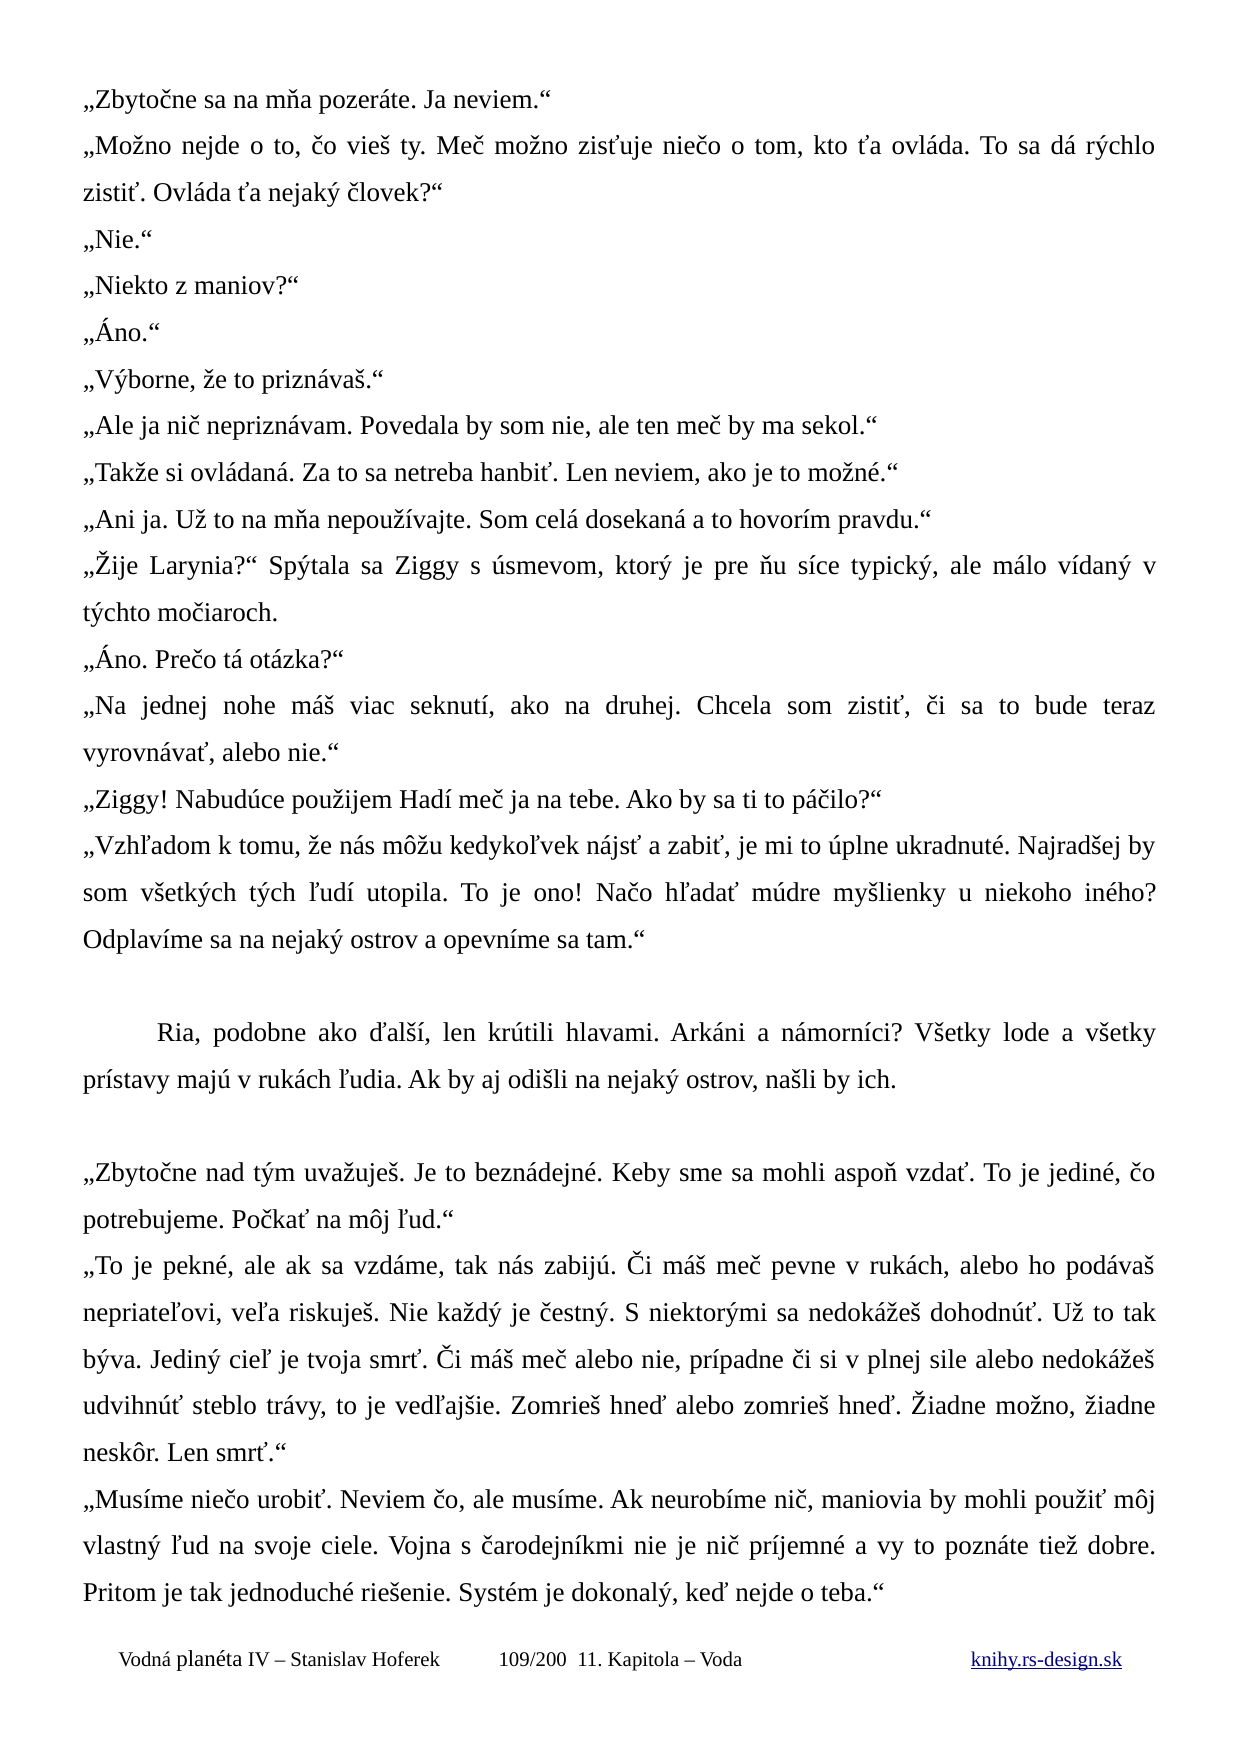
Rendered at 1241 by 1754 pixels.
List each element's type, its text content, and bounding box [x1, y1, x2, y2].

text „Musíme niečo urobiť. Neviem čo, ale musíme. Ak neurobíme nič, maniovia by mohli použiť môj vlastný ľud na svoje ciele. Vojna s čarodejníkmi nie je nič príjemné a vy to poznáte tiež dobre. Pritom je tak jednoduché riešenie. Systém je dokonalý, keď nejde o teba.“ [83, 1483, 1157, 1607]
text „Ale ja nič nepriznávam. Povedala by som nie, ale ten meč by ma sekol.“ [83, 409, 1157, 441]
text „Nie.“ [83, 223, 1157, 254]
text „Možno nejde o to, čo vieš ty. Meč možno zisťuje niečo o tom, kto ťa ovláda. To sa dá rýchlo zistiť. Ovláda ťa nejaký človek?“ [83, 129, 1157, 207]
text „Zbytočne sa na mňa pozeráte. Ja neviem.“ [83, 83, 1157, 114]
text „Zbytočne nad tým uvažuješ. Je to beznádejné. Keby sme sa mohli aspoň vzdať. To je jediné, čo potrebujeme. Počkať na môj ľud.“ [83, 1156, 1157, 1234]
text „Vzhľadom k tomu, že nás môžu kedykoľvek nájsť a zabiť, je mi to úplne ukradnuté. Najradšej by som všetkých tých ľudí utopila. To je ono! Načo hľadať múdre myšlienky u niekoho iného? Odplavíme sa na nejaký ostrov a opevníme sa tam.“ [83, 829, 1157, 954]
text „Takže si ovládaná. Za to sa netreba hanbiť. Len neviem, ako je to možné.“ [83, 456, 1157, 487]
text „Áno. Prečo tá otázka?“ [83, 643, 1157, 674]
text „Na jednej nohe máš viac seknutí, ako na druhej. Chcela som zistiť, či sa to bude teraz vyrovnávať, alebo nie.“ [83, 689, 1157, 767]
text „Niekto z maniov?“ [83, 269, 1157, 301]
text „Výborne, že to priznávaš.“ [83, 363, 1157, 394]
text „Áno.“ [83, 316, 1157, 347]
text „To je pekné, ale ak sa vzdáme, tak nás zabijú. Či máš meč pevne v rukách, alebo ho podávaš nepriateľovi, veľa riskuješ. Nie každý je čestný. S niektorými sa nedokážeš dohodnúť. Už to tak býva. Jediný cieľ je tvoja smrť. Či máš meč alebo nie, prípadne či si v plnej sile alebo nedokážeš udvihnúť steblo trávy, to je vedľajšie. Zomrieš hneď alebo zomrieš hneď. Žiadne možno, žiadne neskôr. Len smrť.“ [83, 1249, 1157, 1467]
text „Žije Larynia?“ Spýtala sa Ziggy s úsmevom, ktorý je pre ňu síce typický, ale málo vídaný v týchto močiaroch. [83, 549, 1157, 627]
text „Ziggy! Nabudúce použijem Hadí meč ja na tebe. Ako by sa ti to páčilo?“ [83, 783, 1157, 814]
text „Ani ja. Už to na mňa nepoužívajte. Som celá dosekaná a to hovorím pravdu.“ [83, 503, 1157, 534]
text Ria, podobne ako ďalší, len krútili hlavami. Arkáni a námorníci? Všetky lode a všetky prístavy majú v rukách ľudia. Ak by aj odišli na nejaký ostrov, našli by ich. [83, 1016, 1157, 1094]
